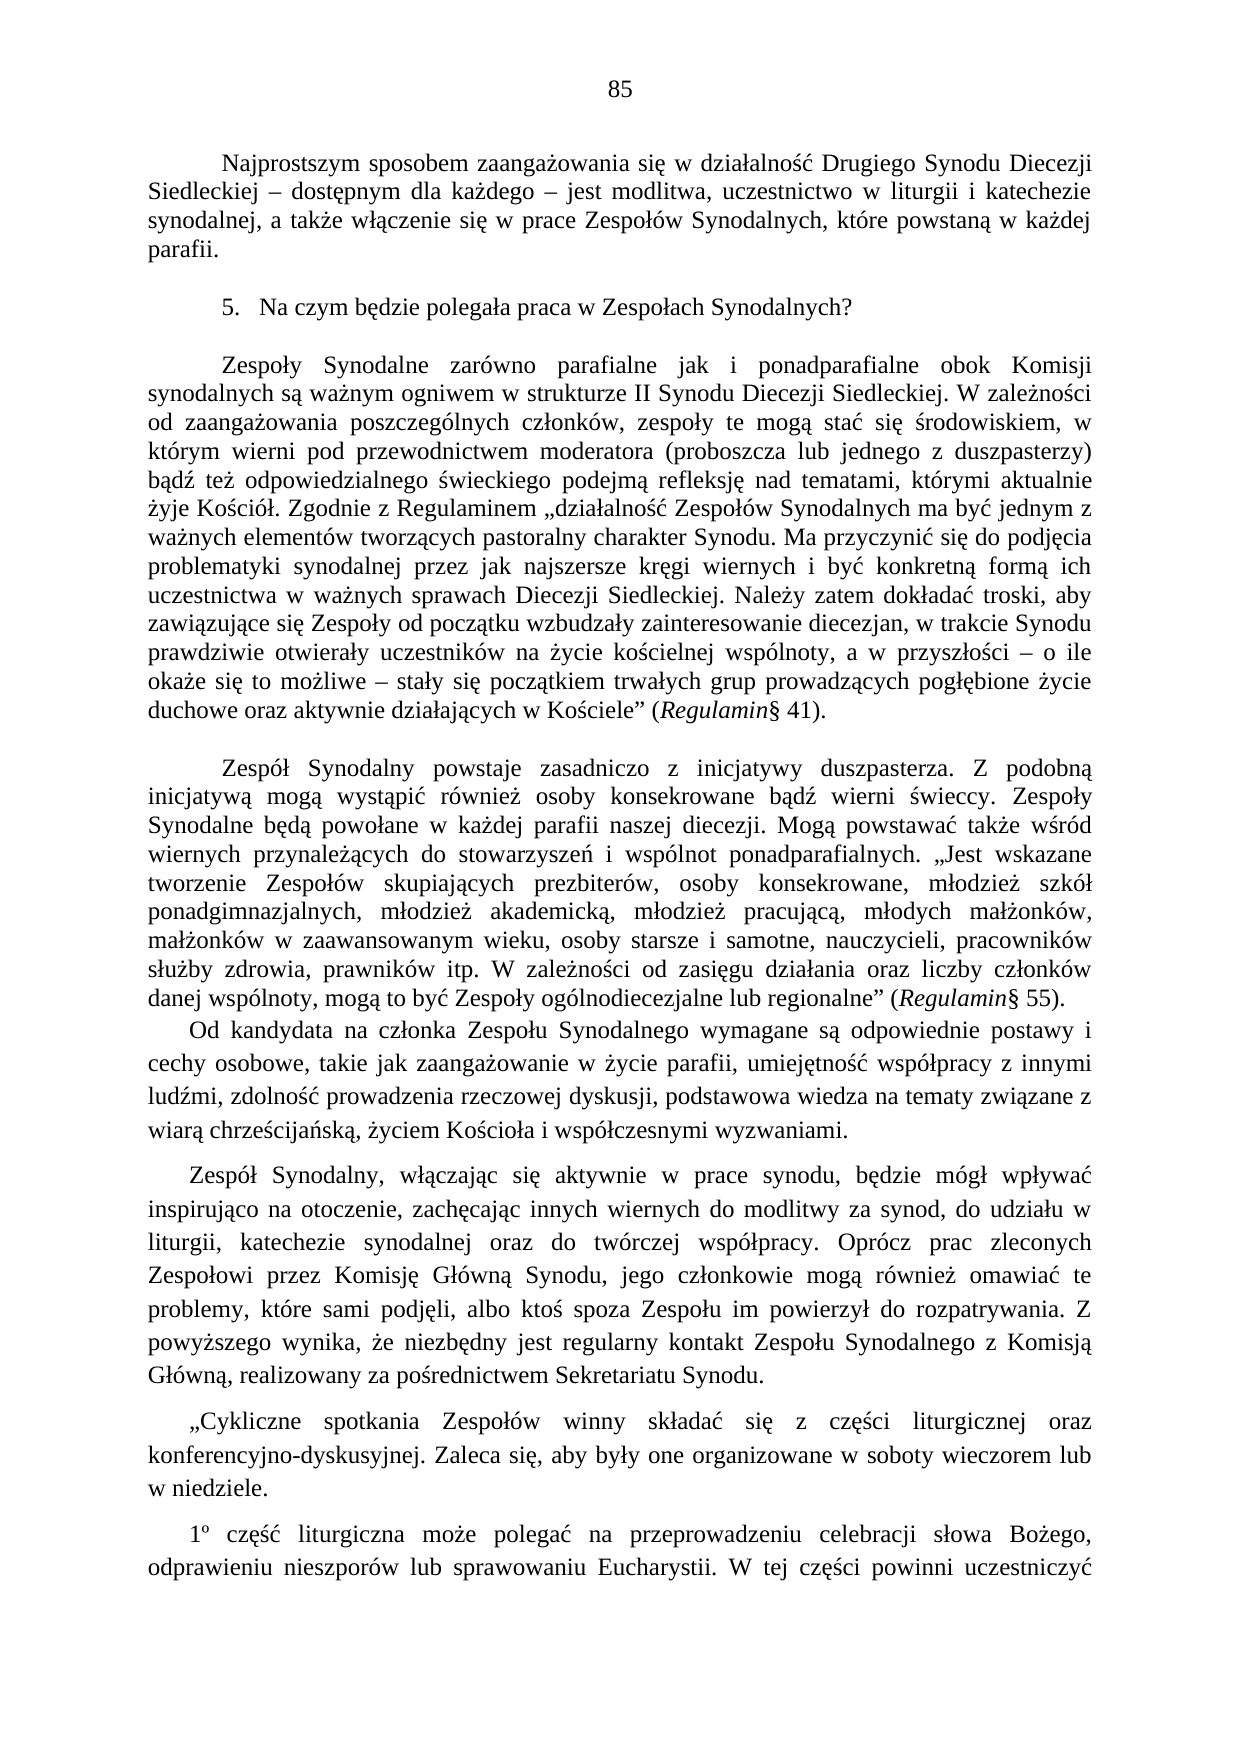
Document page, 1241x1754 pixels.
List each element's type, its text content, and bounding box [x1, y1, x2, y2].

text Zespół Synodalny powstaje zasadniczo z inicjatywy duszpasterza. Z podobną inicjatywą mogą wystąpić również osoby konsekrowane bądź wierni świeccy. Zespoły Synodalne będą powołane w każdej parafii naszej diecezji. Mogą powstawać także wśród wiernych przynależących do stowarzyszeń i wspólnot ponadparafialnych. „Jest wskazane tworzenie Zespołów skupiających prezbiterów, osoby konsekrowane, młodzież szkół ponadgimnazjalnych, młodzież akademicką, młodzież pracującą, młodych małżonków, małżonków w zaawansowanym wieku, osoby starsze i samotne, nauczycieli, pracowników służby zdrowia, prawników itp. W zależności od zasięgu działania oraz liczby członków danej wspólnoty, mogą to być Zespoły ogólnodiecezjalne lub regionalne” (Regulamin§ 55). [148, 753, 1093, 1011]
text 1º część liturgiczna może polegać na przeprowadzeniu celebracji słowa Bożego, odprawieniu nieszporów lub sprawowaniu Eucharystii. W tej części powinni uczestniczyć [148, 1516, 1093, 1582]
text Najprostszym sposobem zaangażowania się w działalność Drugiego Synodu Diecezji Siedleckiej – dostępnym dla każdego – jest modlitwa, uczestnictwo w liturgii i katechezie synodalnej, a także włączenie się w prace Zespołów Synodalnych, które powstaną w każdej parafii. [148, 148, 1093, 263]
list Na czym będzie polegała praca w Zespołach Synodalnych? [221, 292, 1093, 321]
text Zespoły Synodalne zarówno parafialne jak i ponadparafialne obok Komisji synodalnych są ważnym ogniwem w strukturze II Synodu Diecezji Siedleckiej. W zależności od zaangażowania poszczególnych członków, zespoły te mogą stać się środowiskiem, w którym wierni pod przewodnictwem moderatora (proboszcza lub jednego z duszpasterzy) bądź też odpowiedzialnego świeckiego podejmą refleksję nad tematami, którymi aktualnie żyje Kościół. Zgodnie z Regulaminem „działalność Zespołów Synodalnych ma być jednym z ważnych elementów tworzących pastoralny charakter Synodu. Ma przyczynić się do podjęcia problematyki synodalnej przez jak najszersze kręgi wiernych i być konkretną formą ich uczestnictwa w ważnych sprawach Diecezji Siedleckiej. Należy zatem dokładać troski, aby zawiązujące się Zespoły od początku wzbudzały zainteresowanie diecezjan, w trakcie Synodu prawdziwie otwierały uczestników na życie kościelnej wspólnoty, a w przyszłości – o ile okaże się to możliwe – stały się początkiem trwałych grup prowadzących pogłębione życie duchowe oraz aktywnie działających w Kościele” (Regulamin§ 41). [148, 350, 1093, 723]
text Od kandydata na członka Zespołu Synodalnego wymagane są odpowiednie postawy i cechy osobowe, takie jak zaangażowanie w życie parafii, umiejętność współpracy z innymi ludźmi, zdolność prowadzenia rzeczowej dyskusji, podstawowa wiedza na tematy związane z wiarą chrześcijańską, życiem Kościoła i współczesnymi wyzwaniami. [148, 1011, 1093, 1145]
text Zespół Synodalny, włączając się aktywnie w prace synodu, będzie mógł wpływać inspirująco na otoczenie, zachęcając innych wiernych do modlitwy za synod, do udziału w liturgii, katechezie synodalnej oraz do twórczej współpracy. Oprócz prac zleconych Zespołowi przez Komisję Główną Synodu, jego członkowie mogą również omawiać te problemy, które sami podjęli, albo ktoś spoza Zespołu im powierzył do rozpatrywania. Z powyższego wynika, że niezbędny jest regularny kontakt Zespołu Synodalnego z Komisją Główną, realizowany za pośrednictwem Sekretariatu Synodu. [148, 1157, 1093, 1391]
text „Cykliczne spotkania Zespołów winny składać się z części liturgicznej oraz konferencyjno-dyskusyjnej. Zaleca się, aby były one organizowane w soboty wieczorem lub w niedziele. [148, 1403, 1093, 1503]
